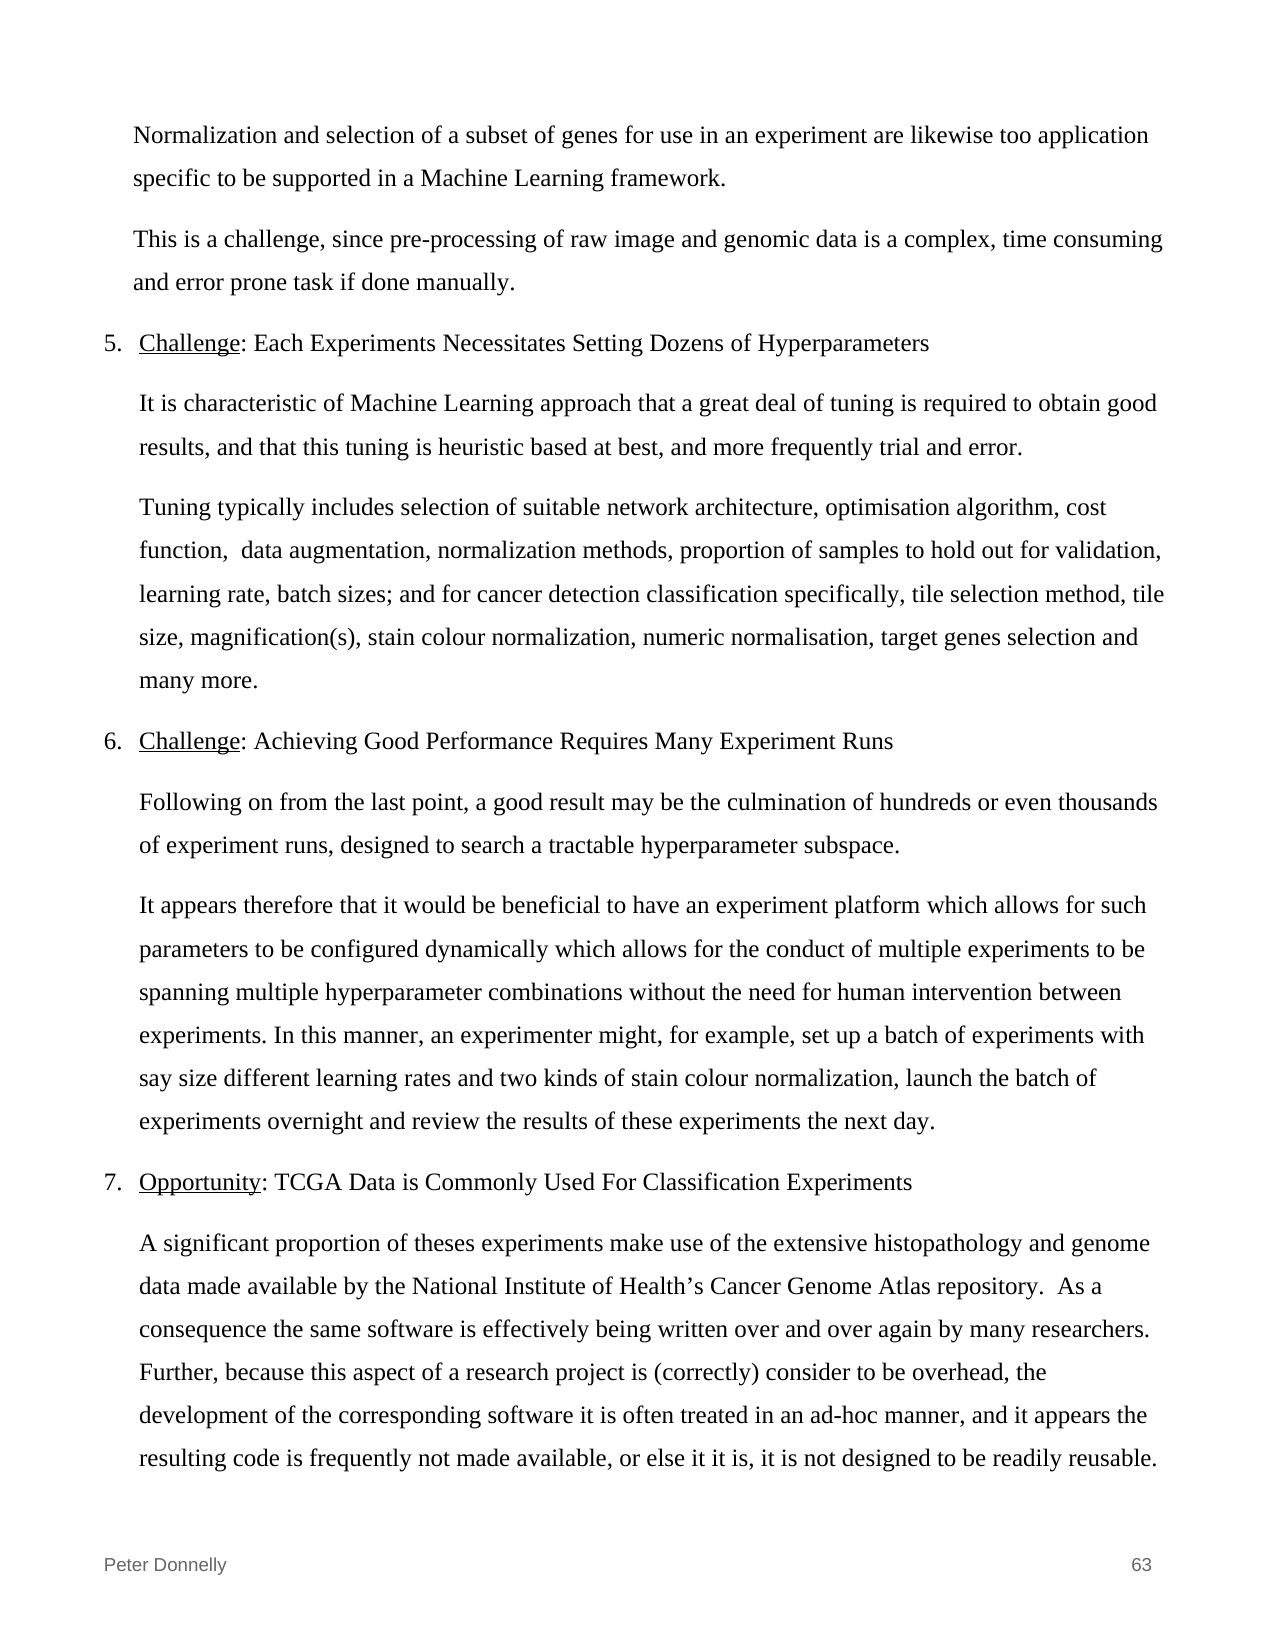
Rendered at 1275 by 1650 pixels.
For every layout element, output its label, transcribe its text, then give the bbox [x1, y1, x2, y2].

text Tuning typically includes selection of suitable network architecture, optimisation algorithm, cost function, data augmentation, normalization methods, proportion of samples to hold out for validation, learning rate, batch sizes; and for cancer detection classification specifically, tile selection method, tile size, magnification(s), stain colour normalization, numeric normalisation, target genes selection and many more. [139, 492, 1181, 694]
list Opportunity: TCGA Data is Commonly Used For Classification Experiments [103, 1167, 1181, 1196]
text Following on from the last point, a good result may be the culmination of hundreds or even thousands of experiment runs, designed to search a tractable hyperparameter subspace. [139, 787, 1181, 858]
text A significant proportion of theses experiments make use of the extensive histopathology and genome data made available by the National Institute of Health’s Cancer Genome Atlas repository. As a consequence the same software is effectively being written over and over again by many researchers. Further, because this aspect of a research project is (correctly) consider to be overhead, the development of the corresponding software it is often treated in an ad-hoc manner, and it appears the resulting code is frequently not made available, or else it it is, it is not designed to be readily reusable. [139, 1228, 1181, 1472]
list Challenge: Each Experiments Necessitates Setting Dozens of Hyperparameters [103, 328, 1181, 356]
text This is a challenge, since pre-processing of raw image and genomic data is a complex, time consuming and error prone task if done manually. [133, 224, 1181, 296]
text It is characteristic of Machine Learning approach that a great deal of tuning is required to obtain good results, and that this tuning is heuristic based at best, and more frequently trial and error. [139, 388, 1181, 460]
list Challenge: Achieving Good Performance Requires Many Experiment Runs [103, 726, 1181, 754]
text Normalization and selection of a subset of genes for use in an experiment are likewise too application specific to be supported in a Machine Learning framework. [133, 120, 1181, 192]
text It appears therefore that it would be beneficial to have an experiment platform which allows for such parameters to be configured dynamically which allows for the conduct of multiple experiments to be spanning multiple hyperparameter combinations without the need for human intervention between experiments. In this manner, an experimenter might, for example, set up a batch of experiments with say size different learning rates and two kinds of stain colour normalization, launch the batch of experiments overnight and review the results of these experiments the next day. [139, 891, 1181, 1135]
